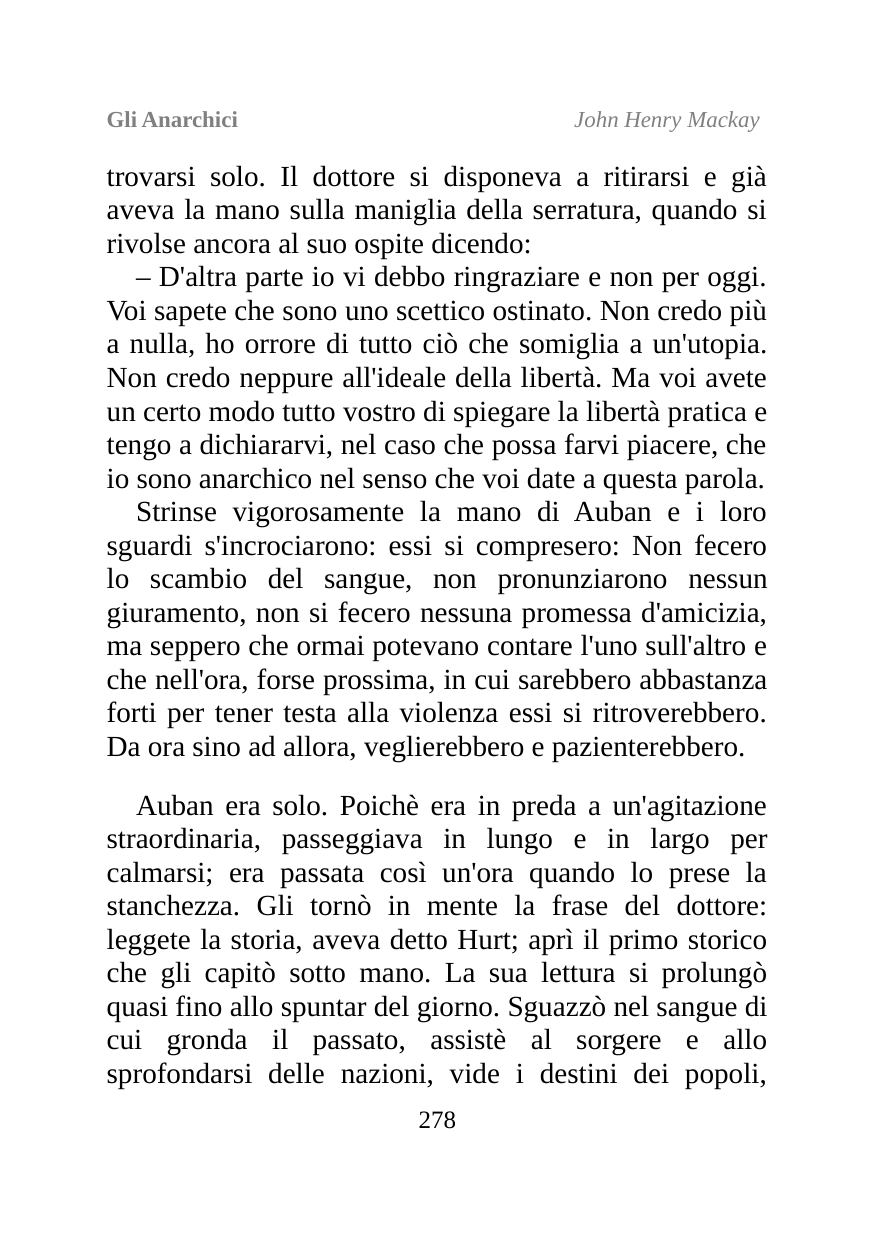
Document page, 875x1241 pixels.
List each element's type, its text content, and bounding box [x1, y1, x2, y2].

text – D'altra parte io vi debbo ringraziare e non per oggi. Voi sapete che sono uno scettico ostinato. Non credo più a nulla, ho orrore di tutto ciò che somiglia a un'utopia. Non credo neppure all'ideale della libertà. Ma voi avete un certo modo tutto vostro di spiegare la libertà pratica e tengo a dichiararvi, nel caso che possa farvi piacere, che io sono anarchico nel senso che voi date a questa parola. [106, 259, 768, 494]
text Auban era solo. Poichè era in preda a un'agitazione straordinaria, passeggiava in lungo e in largo per calmarsi; era passata così un'ora quando lo prese la stanchezza. Gli tornò in mente la frase del dottore: leggete la storia, aveva detto Hurt; aprì il primo storico che gli capitò sotto mano. La sua lettura si prolungò quasi fino allo spuntar del giorno. Sguazzò nel sangue di cui gronda il passato, assistè al sorgere e allo sprofondarsi delle nazioni, vide i destini dei popoli, [106, 788, 768, 1089]
text trovarsi solo. Il dottore si disponeva a ritirarsi e già aveva la mano sulla maniglia della serratura, quando si rivolse ancora al suo ospite dicendo: [106, 159, 768, 259]
text Strinse vigorosamente la mano di Auban e i loro sguardi s'incrociarono: essi si compresero: Non fecero lo scambio del sangue, non pronunziarono nessun giuramento, non si fecero nessuna promessa d'amicizia, ma seppero che ormai potevano contare l'uno sull'altro e che nell'ora, forse prossima, in cui sarebbero abbastanza forti per tener testa alla violenza essi si ritroverebbero. Da ora sino ad allora, veglierebbero e pazienterebbero. [106, 494, 768, 763]
